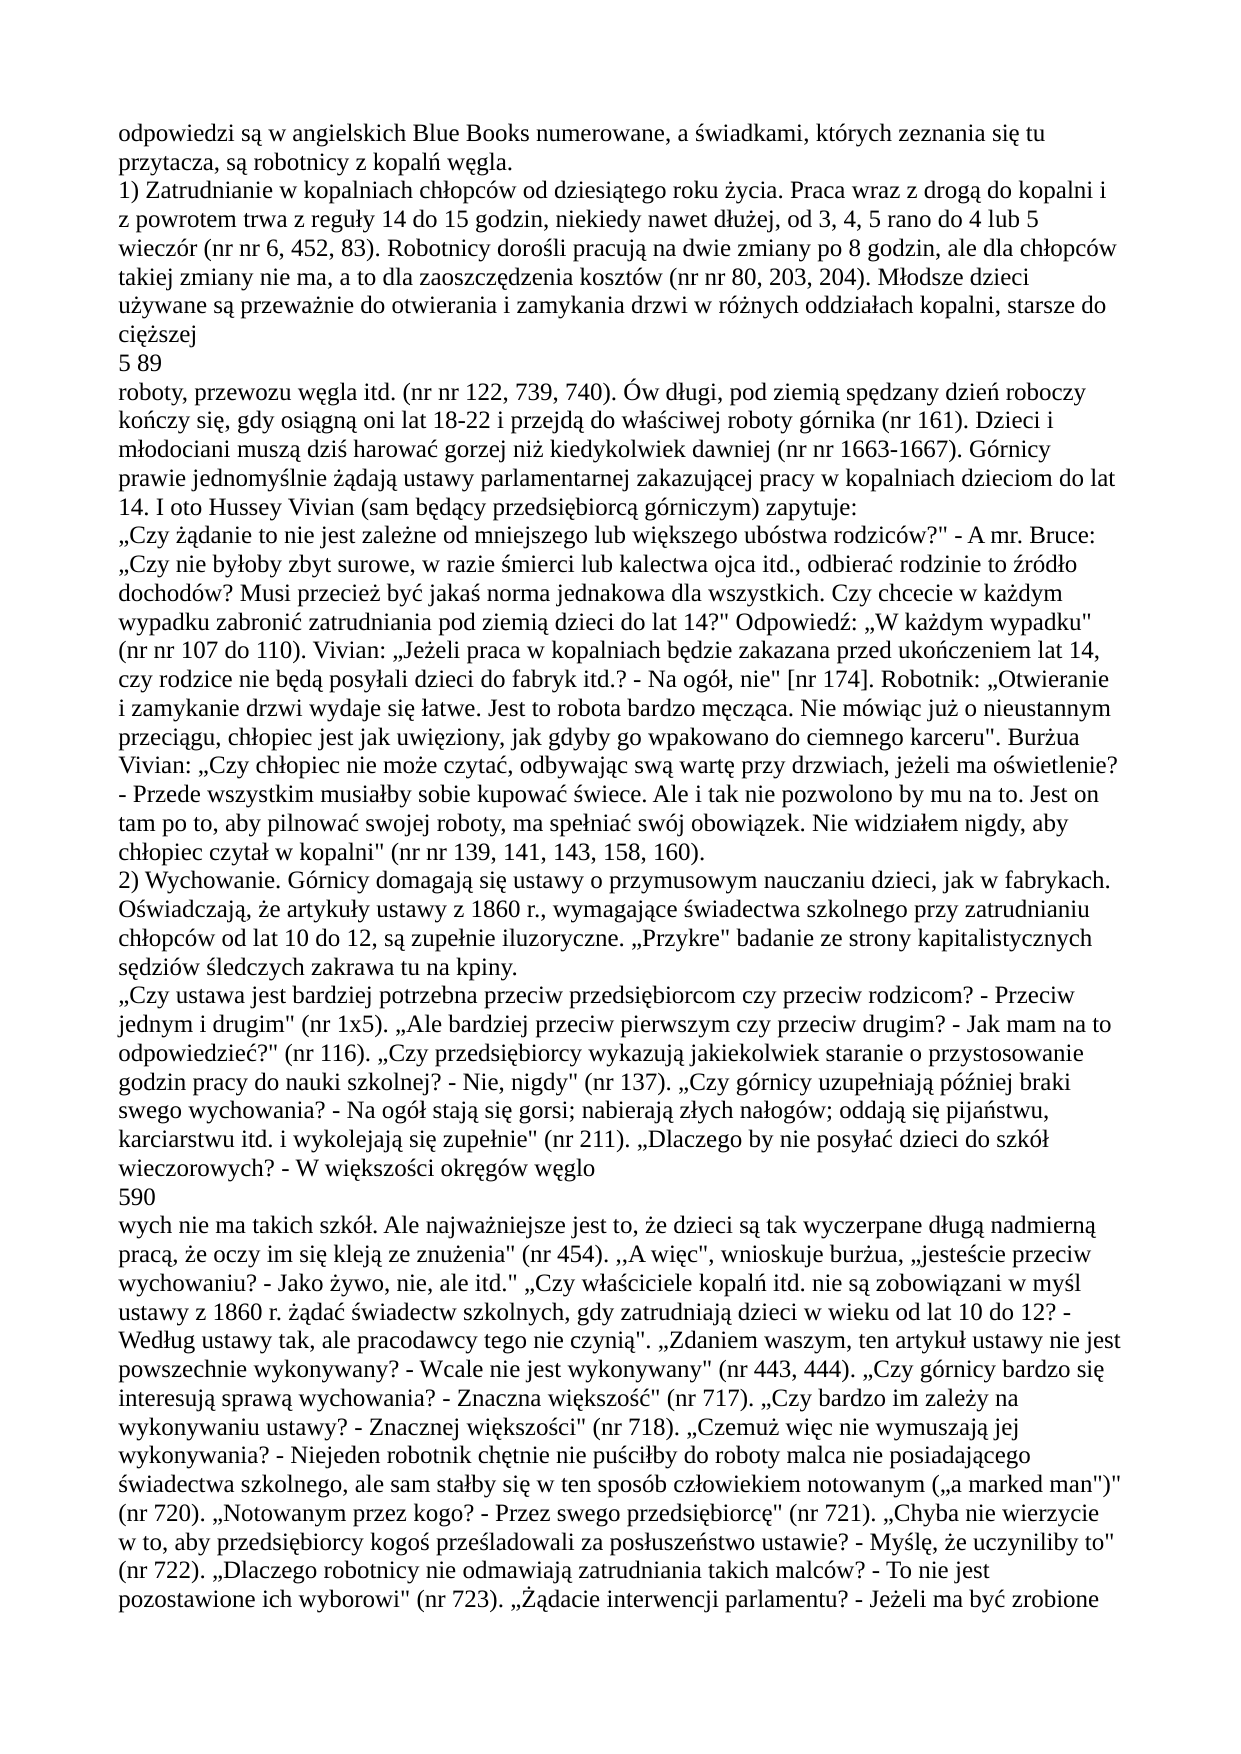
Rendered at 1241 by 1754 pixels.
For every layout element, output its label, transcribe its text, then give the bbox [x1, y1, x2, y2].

text 5 89 [118, 348, 1122, 377]
text 590 [118, 1182, 1122, 1211]
text 1) Zatrudnianie w kopalniach chłopców od dziesiątego roku życia. Praca wraz z drogą do kopalni i z powrotem trwa z reguły 14 do 15 godzin, niekiedy nawet dłużej, od 3, 4, 5 rano do 4 lub 5 wieczór (nr nr 6, 452, 83). Robotnicy dorośli pracują na dwie zmiany po 8 godzin, ale dla chłopców takiej zmiany nie ma, a to dla zaoszczędzenia kosztów (nr nr 80, 203, 204). Młodsze dzieci używane są przeważnie do otwierania i zamykania drzwi w różnych oddziałach kopalni, starsze do cięższej [118, 176, 1122, 348]
text „Czy żądanie to nie jest zależne od mniejszego lub większego ubóstwa rodziców?" - A mr. Bruce: „Czy nie byłoby zbyt surowe, w razie śmierci lub kalectwa ojca itd., odbierać rodzinie to źródło dochodów? Musi przecież być jakaś norma jednakowa dla wszystkich. Czy chcecie w każdym wypadku zabronić zatrudniania pod ziemią dzieci do lat 14?" Odpowiedź: „W każdym wypadku" (nr nr 107 do 110). Vivian: „Jeżeli praca w kopalniach będzie zakazana przed ukończeniem lat 14, czy rodzice nie będą posyłali dzieci do fabryk itd.? - Na ogół, nie" [nr 174]. Robotnik: „Otwieranie i zamykanie drzwi wydaje się łatwe. Jest to robota bardzo męcząca. Nie mówiąc już o nieustannym przeciągu, chłopiec jest jak uwięziony, jak gdyby go wpakowano do ciemnego karceru". Burżua Vivian: „Czy chłopiec nie może czytać, odbywając swą wartę przy drzwiach, jeżeli ma oświetlenie? - Przede wszystkim musiałby sobie kupować świece. Ale i tak nie pozwolono by mu na to. Jest on tam po to, aby pilnować swojej roboty, ma spełniać swój obowiązek. Nie widziałem nigdy, aby chłopiec czytał w kopalni" (nr nr 139, 141, 143, 158, 160). [118, 521, 1122, 866]
text 2) Wychowanie. Górnicy domagają się ustawy o przymusowym nauczaniu dzieci, jak w fabrykach. Oświadczają, że artykuły ustawy z 1860 r., wymagające świadectwa szkolnego przy zatrudnianiu chłopców od lat 10 do 12, są zupełnie iluzoryczne. „Przykre" badanie ze strony kapitalistycznych sędziów śledczych zakrawa tu na kpiny. [118, 866, 1122, 981]
text wych nie ma takich szkół. Ale najważniejsze jest to, że dzieci są tak wyczerpane długą nadmierną pracą, że oczy im się kleją ze znużenia" (nr 454). ,,A więc", wnioskuje burżua, „jesteście przeciw wychowaniu? - Jako żywo, nie, ale itd." „Czy właściciele kopalń itd. nie są zobowiązani w myśl ustawy z 1860 r. żądać świadectw szkolnych, gdy zatrudniają dzieci w wieku od lat 10 do 12? - Według ustawy tak, ale pracodawcy tego nie czynią". „Zdaniem waszym, ten artykuł ustawy nie jest powszechnie wykonywany? - Wcale nie jest wykonywany" (nr 443, 444). „Czy górnicy bardzo się interesują sprawą wychowania? - Znaczna większość" (nr 717). „Czy bardzo im zależy na wykonywaniu ustawy? - Znacznej większości" (nr 718). „Czemuż więc nie wymuszają jej wykonywania? - Niejeden robotnik chętnie nie puściłby do roboty malca nie posiadającego świadectwa szkolnego, ale sam stałby się w ten sposób człowiekiem notowanym („a marked man")" (nr 720). „Notowanym przez kogo? - Przez swego przedsiębiorcę" (nr 721). „Chyba nie wierzycie w to, aby przedsiębiorcy kogoś prześladowali za posłuszeństwo ustawie? - Myślę, że uczyniliby to" (nr 722). „Dlaczego robotnicy nie odmawiają zatrudniania takich malców? - To nie jest pozostawione ich wyborowi" (nr 723). „Żądacie interwencji parlamentu? - Jeżeli ma być zrobione [118, 1211, 1122, 1613]
text roboty, przewozu węgla itd. (nr nr 122, 739, 740). Ów długi, pod ziemią spędzany dzień roboczy kończy się, gdy osiągną oni lat 18-22 i przejdą do właściwej roboty górnika (nr 161). Dzieci i młodociani muszą dziś harować gorzej niż kiedykolwiek dawniej (nr nr 1663-1667). Górnicy prawie jednomyślnie żądają ustawy parlamentarnej zakazującej pracy w kopalniach dzieciom do lat 14. I oto Hussey Vivian (sam będący przedsiębiorcą górniczym) zapytuje: [118, 377, 1122, 521]
text odpowiedzi są w angielskich Blue Books numerowane, a świadkami, których zeznania się tu przytacza, są robotnicy z kopalń węgla. [118, 118, 1122, 176]
text „Czy ustawa jest bardziej potrzebna przeciw przedsiębiorcom czy przeciw rodzicom? - Przeciw jednym i drugim" (nr 1x5). „Ale bardziej przeciw pierwszym czy przeciw drugim? - Jak mam na to odpowiedzieć?" (nr 116). „Czy przedsiębiorcy wykazują jakiekolwiek staranie o przystosowanie godzin pracy do nauki szkolnej? - Nie, nigdy" (nr 137). „Czy górnicy uzupełniają później braki swego wychowania? - Na ogół stają się gorsi; nabierają złych nałogów; oddają się pijaństwu, karciarstwu itd. i wykolejają się zupełnie" (nr 211). „Dlaczego by nie posyłać dzieci do szkół wieczorowych? - W większości okręgów węglo [118, 981, 1122, 1182]
